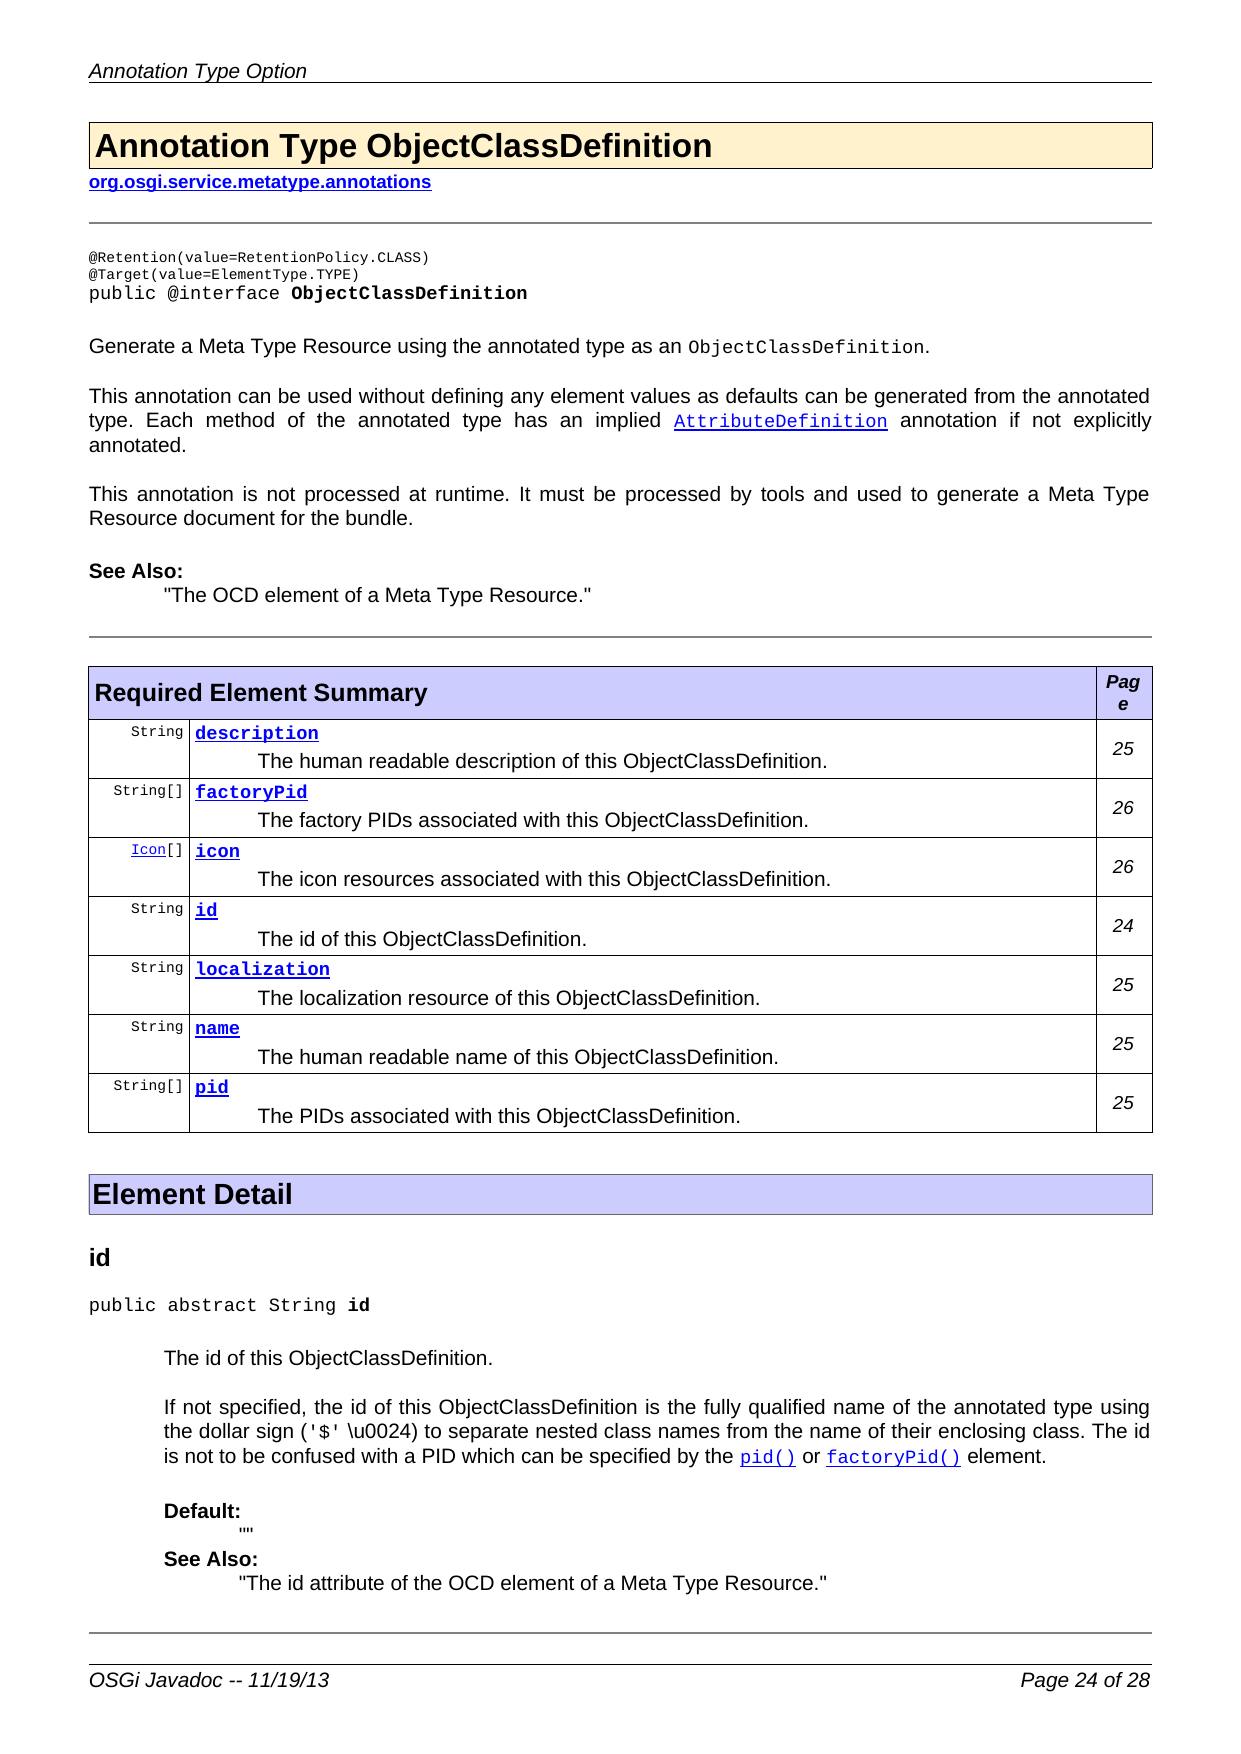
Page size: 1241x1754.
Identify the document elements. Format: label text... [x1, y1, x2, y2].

table_cell icon The icon resources associated with this ObjectClassDefinition. [190, 838, 1096, 896]
table_cell 26 [1097, 838, 1152, 896]
text "" [238, 1523, 1152, 1547]
text public abstract String id [88, 1296, 1152, 1317]
table_cell String [89, 897, 189, 955]
text The id of this ObjectClassDefinition. [163, 1346, 1152, 1370]
table_cell 25 [1097, 1074, 1152, 1132]
table_cell 26 [1097, 779, 1152, 837]
table_cell factoryPid The factory PIDs associated with this ObjectClassDefinition. [190, 779, 1096, 837]
subtitle Annotation Type ObjectClassDefinition [90, 123, 1152, 168]
text "The OCD element of a Meta Type Resource." [163, 583, 1152, 607]
text Default: [163, 1499, 1152, 1523]
subtitle id [88, 1243, 1152, 1272]
table_cell id The id of this ObjectClassDefinition. [190, 897, 1096, 955]
text "The id attribute of the OCD element of a Meta Type Resource." [238, 1571, 1152, 1594]
text See Also: [163, 1547, 1152, 1571]
text If not specified, the id of this ObjectClassDefinition is the fully qualified name of the annotated type using the dollar sign ('$' \u0024) to separate nested class names from the name of their enclosing class. The id is not to be confused with a PID which can be specified by the pid() or factoryPid() element. [163, 1395, 1152, 1469]
text This annotation is not processed at runtime. It must be processed by tools and used to generate a Meta Type Resource document for the bundle. [88, 482, 1152, 530]
table_cell 25 [1097, 956, 1152, 1014]
table_cell description The human readable description of this ObjectClassDefinition. [190, 720, 1096, 778]
text org.osgi.service.metatype.annotations [88, 171, 1152, 193]
text See Also: [88, 559, 1152, 583]
text @Retention(value=RetentionPolicy.CLASS) @Target(value=ElementType.TYPE) public @interface ObjectClassDefinition [88, 250, 1152, 305]
table_cell 25 [1097, 720, 1152, 778]
table_cell String[] [89, 1074, 189, 1132]
table_header Page [1097, 667, 1152, 719]
table_cell String[] [89, 779, 189, 837]
table_cell Icon[] [89, 838, 189, 896]
table_cell String [89, 1015, 189, 1073]
table_cell 25 [1097, 1015, 1152, 1073]
table_cell String [89, 956, 189, 1014]
table_cell pid The PIDs associated with this ObjectClassDefinition. [190, 1074, 1096, 1132]
subtitle Element Detail [90, 1175, 1152, 1214]
table_cell localization The localization resource of this ObjectClassDefinition. [190, 956, 1096, 1014]
text Generate a Meta Type Resource using the annotated type as an ObjectClassDefinition. [88, 334, 1152, 359]
table_cell 24 [1097, 897, 1152, 955]
table_cell String [89, 720, 189, 778]
table_header Required Element Summary [89, 667, 1096, 719]
table_cell name The human readable name of this ObjectClassDefinition. [190, 1015, 1096, 1073]
text This annotation can be used without defining any element values as defaults can be generated from the annotated type. Each method of the annotated type has an implied AttributeDefinition annotation if not explicitly annotated. [88, 384, 1152, 457]
